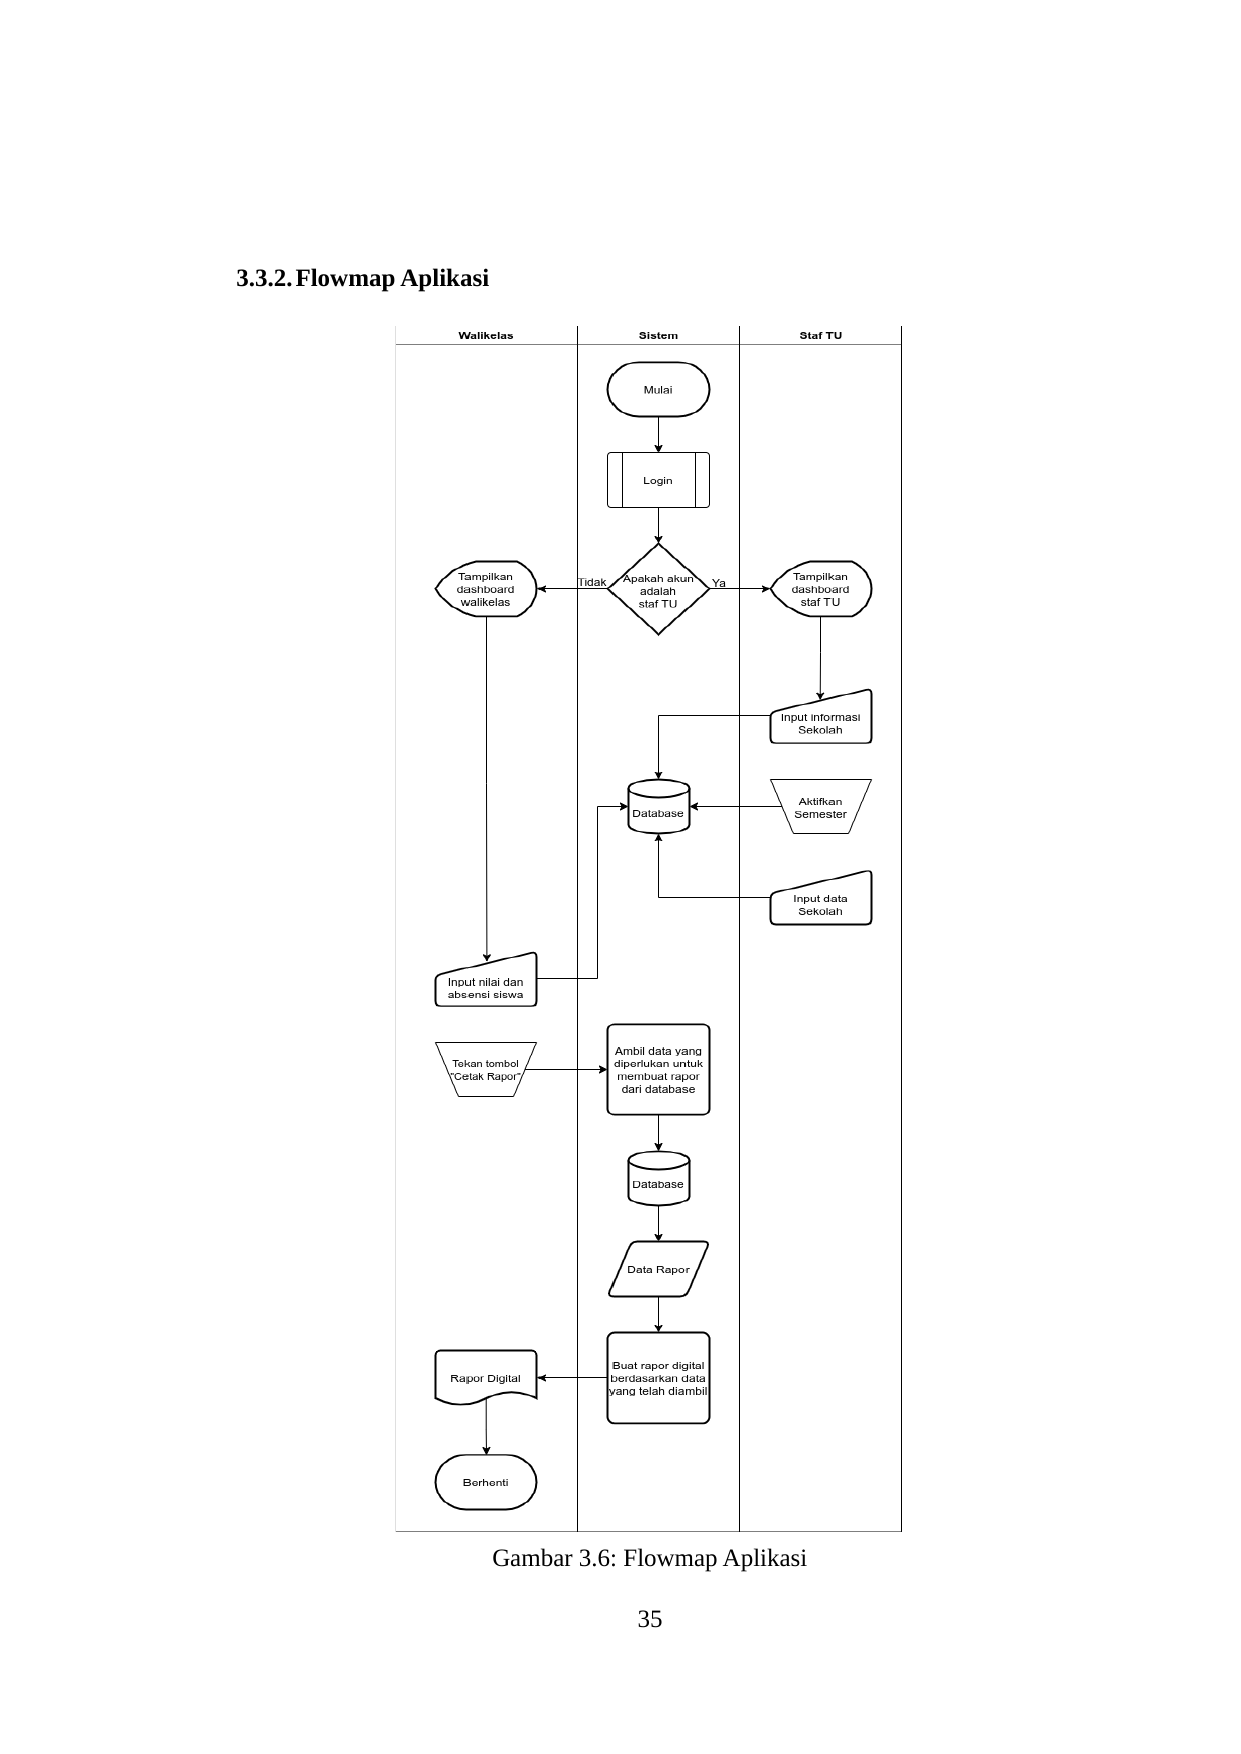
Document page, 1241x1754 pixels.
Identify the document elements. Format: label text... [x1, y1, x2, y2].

picture [395, 326, 904, 1532]
list Gambar 3.6: Flowmap Aplikasi [396, 1532, 903, 1576]
subtitle Flowmap Aplikasi [236, 251, 1063, 295]
